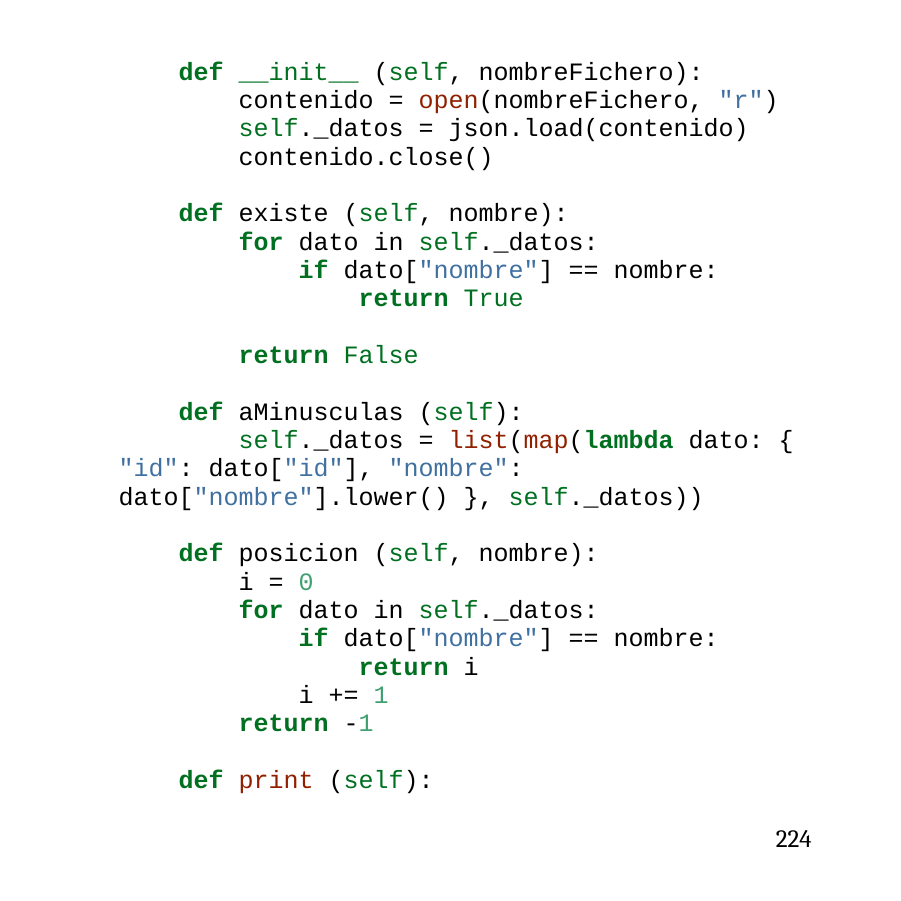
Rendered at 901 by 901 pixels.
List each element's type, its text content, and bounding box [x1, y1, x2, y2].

text def __init__ (self, nombreFichero): contenido = open(nombreFichero, "r") self._datos = json.load(contenido) contenido.close() def existe (self, nombre): for dato in self._datos: if dato["nombre"] == nombre: return True return False def aMinusculas (self): self._datos = list(map(lambda dato: { "id": dato["id"], "nombre": dato["nombre"].lower() }, self._datos)) def posicion (self, nombre): i = 0 for dato in self._datos: if dato["nombre"] == nombre: return i i += 1 return -1 def print (self): [118, 59, 811, 796]
